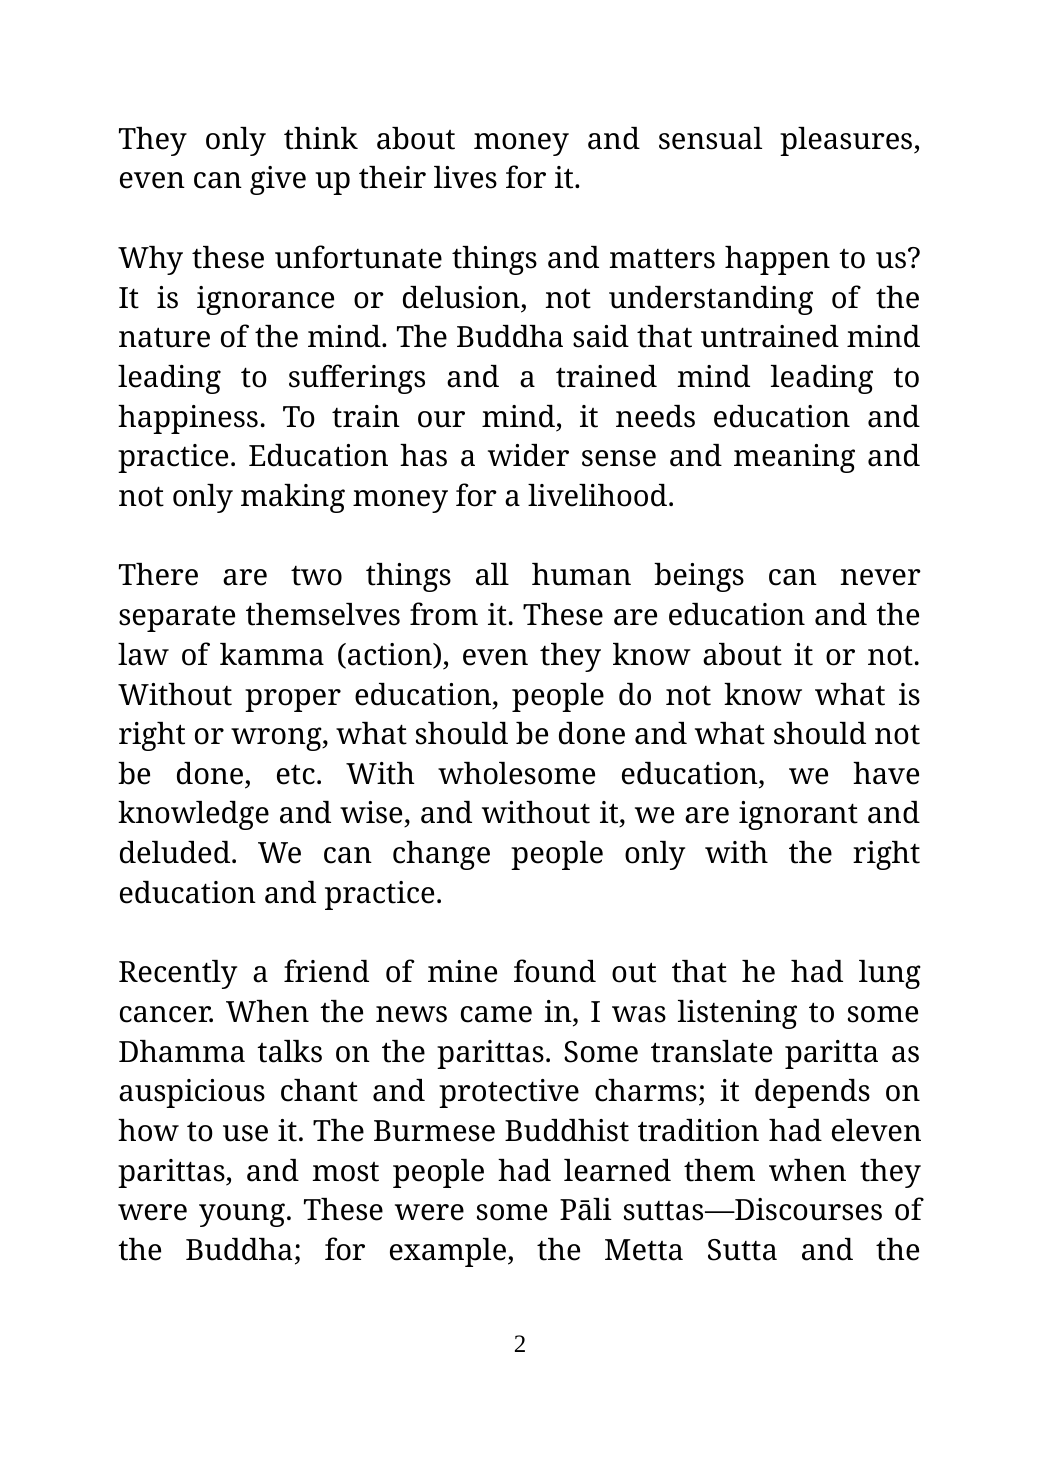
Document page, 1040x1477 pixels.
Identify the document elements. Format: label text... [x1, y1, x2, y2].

text They only think about money and sensual pleasures, even can give up their lives for it. Why these unfortunate things and matters happen to us? It is ignorance or delusion, not understanding of the nature of the mind. The Buddha said that untrained mind leading to sufferings and a trained mind leading to happiness. To train our mind, it needs education and practice. Education has a wider sense and meaning and not only making money for a livelihood. There are two things all human beings can never separate themselves from it. These are education and the law of kamma (action), even they know about it or not. Without proper education, people do not know what is right or wrong, what should be done and what should not be done, etc. With wholesome education, we have knowledge and wise, and without it, we are ignorant and deluded. We can change people only with the right education and practice. Recently a friend of mine found out that he had lung cancer. When the news came in, I was listening to some Dhamma talks on the parittas. Some translate paritta as auspicious chant and protective charms; it depends on how to use it. The Burmese Buddhist tradition had eleven parittas, and most people had learned them when they were young. These were some Pāli suttas—Discourses of the Buddha; for example, the Metta Sutta and the [118, 118, 922, 1269]
